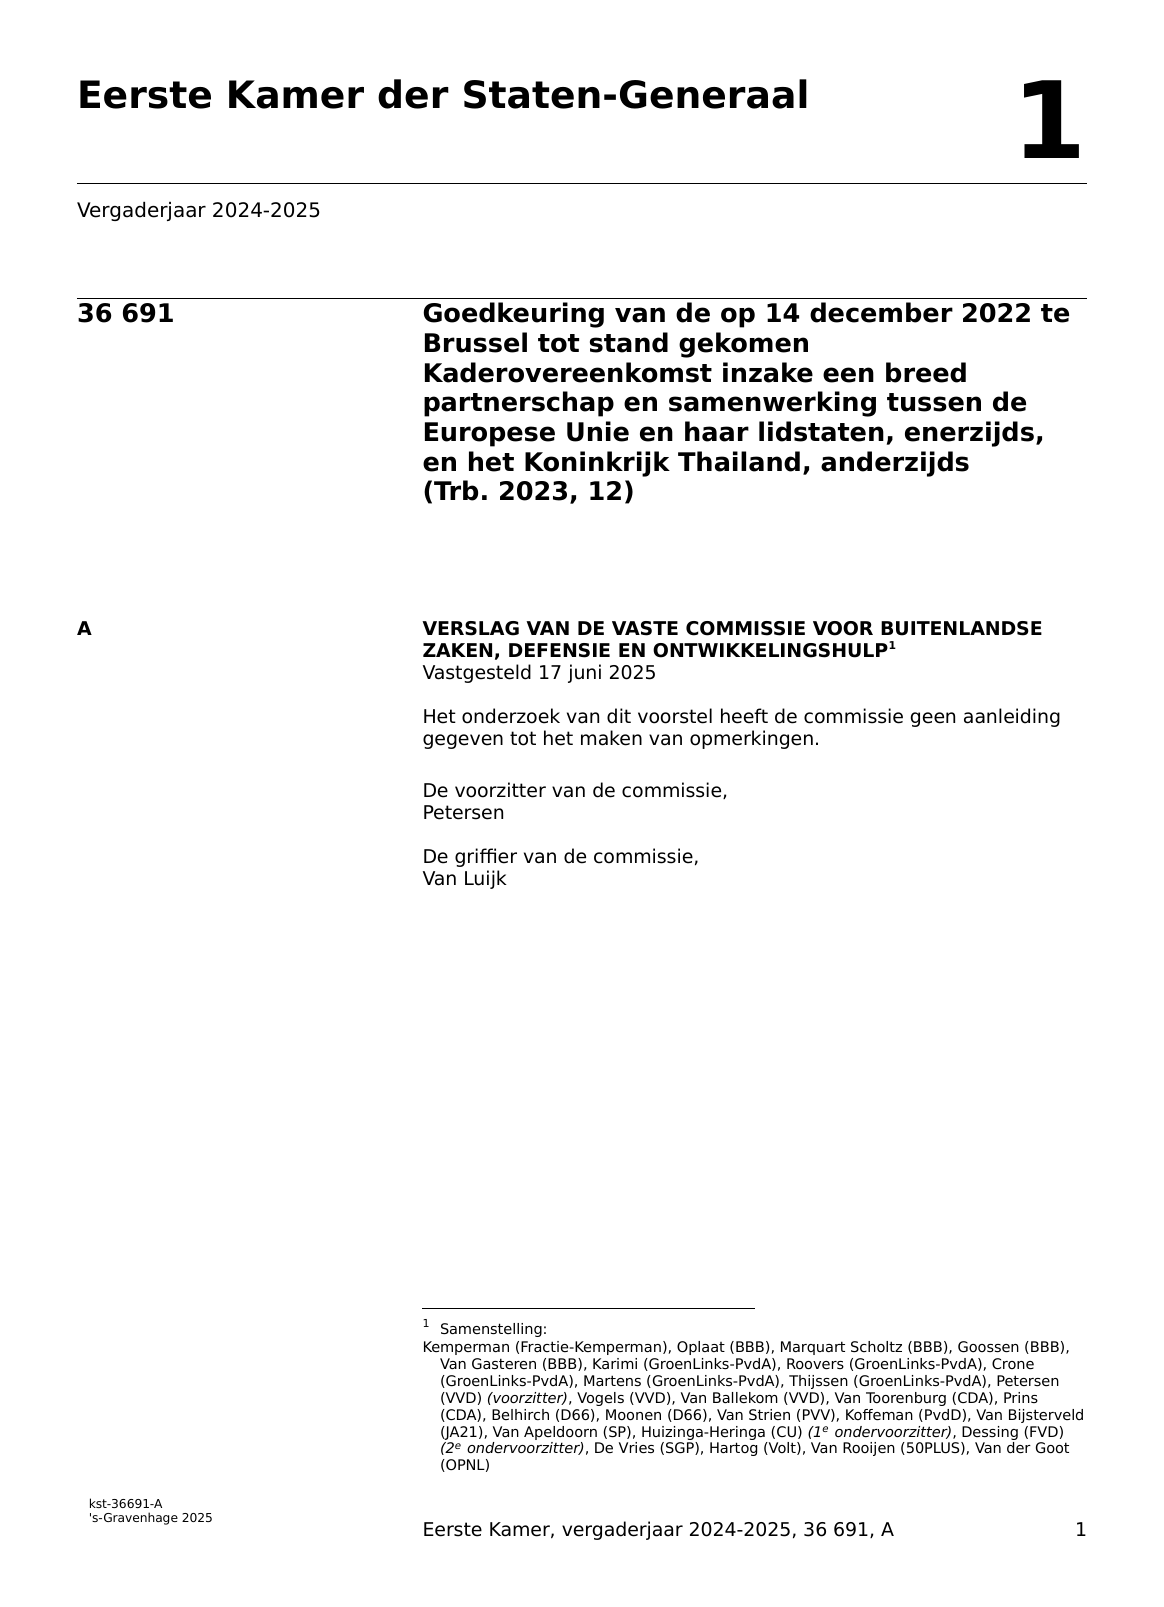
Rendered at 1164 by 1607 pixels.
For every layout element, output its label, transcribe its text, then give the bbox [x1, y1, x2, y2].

text De voorzitter van de commissie, Petersen [422, 780, 1087, 824]
text De griffier van de commissie, Van Luijk [422, 846, 1087, 890]
text Het onderzoek van dit voorstel heeft de commissie geen aanleiding gegeven tot het maken van opmerkingen. [422, 706, 1087, 750]
text kst-36691-A [88, 1497, 323, 1511]
table_header Eerste Kamer der Staten-Generaal [77, 59, 886, 183]
subtitle A VERSLAG VAN DE VASTE COMMISSIE VOOR BUITENLANDSE ZAKEN, DEFENSIE EN ONTWIKKELINGSHULP [77, 618, 1087, 662]
subtitle 36 691 Goedkeuring van de op 14 december 2022 te Brussel tot stand gekomen Kaderovereenkomst inzake een breed partnerschap en samenwerking tussen de Europese Unie en haar lidstaten, enerzijds, en het Koninkrijk Thailand, anderzijds (Trb. 2023, 12) [77, 299, 1087, 507]
text Kemperman (Fractie-Kemperman), Oplaat (BBB), Marquart Scholtz (BBB), Goossen (BBB), Van Gasteren (BBB), Karimi (GroenLinks-PvdA), Roovers (GroenLinks-PvdA), Crone (GroenLinks-PvdA), Martens (GroenLinks-PvdA), Thijssen (GroenLinks-PvdA), Petersen (VVD) (voorzitter), Vogels (VVD), Van Ballekom (VVD), Van Toorenburg (CDA), Prins (CDA), Belhirch (D66), Moonen (D66), Van Strien (PVV), Koffeman (PvdD), Van Bijsterveld (JA21), Van Apeldoorn (SP), Huizinga-Heringa (CU) (1e ondervoorzitter), Dessing (FVD) (2e ondervoorzitter), De Vries (SGP), Hartog (Volt), Van Rooijen (50PLUS), Van der Goot (OPNL) [422, 1339, 1087, 1474]
table_header 1 [886, 59, 1087, 183]
table_cell Vergaderjaar 2024-2025 [77, 184, 1087, 298]
text 's-Gravenhage 2025 [88, 1511, 323, 1525]
text Vastgesteld 17 juni 2025 [422, 662, 1087, 684]
text Samenstelling: [422, 1317, 1087, 1339]
